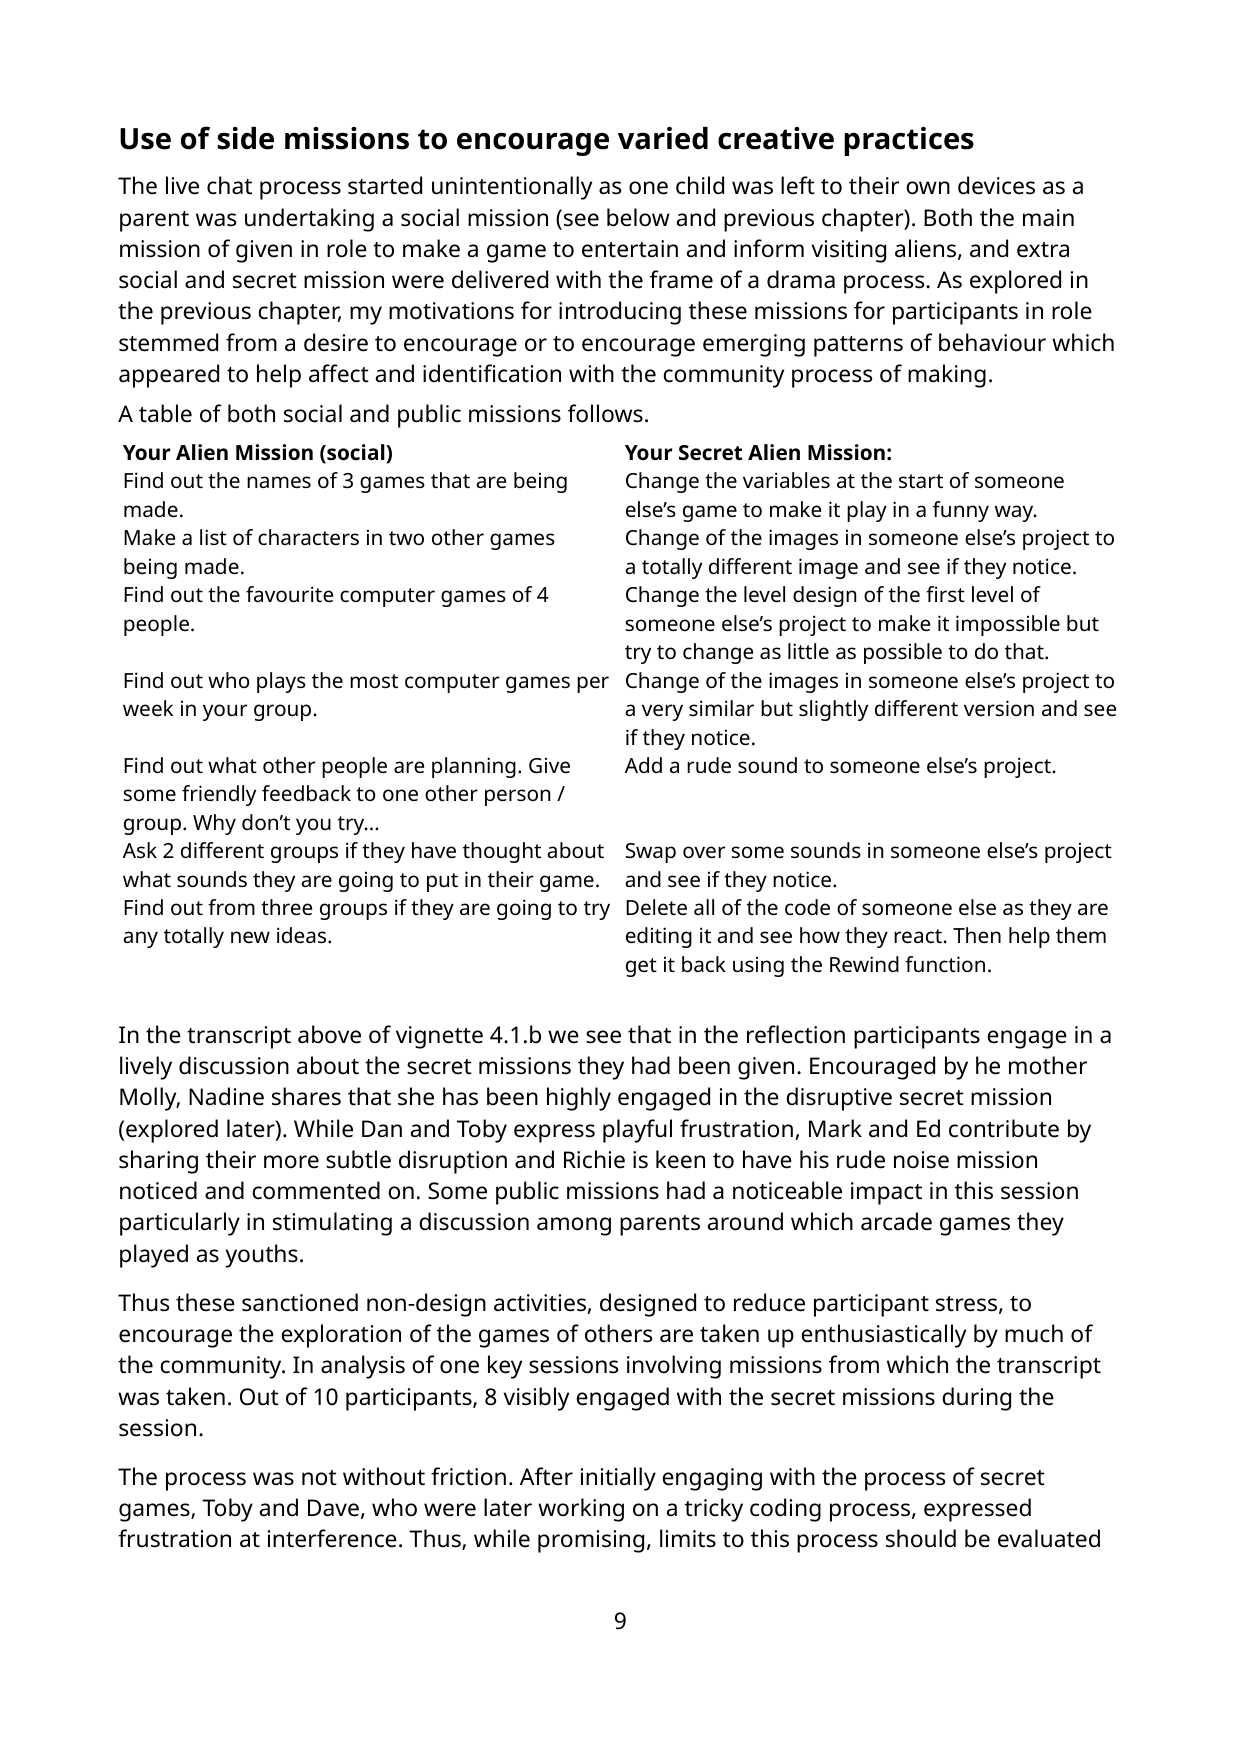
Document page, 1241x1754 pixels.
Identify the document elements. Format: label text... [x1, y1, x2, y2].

table_cell Find out who plays the most computer games per week in your group. [118, 666, 620, 751]
table_cell Delete all of the code of someone else as they are editing it and see how they react. Then help them get it back using the Rewind function. [620, 893, 1122, 978]
table_cell Find out from three groups if they are going to try any totally new ideas. [118, 893, 620, 978]
text Thus these sanctioned non-design activities, designed to reduce participant stress, to encourage the exploration of the games of others are taken up enthusiastically by much of the community. In analysis of one key sessions involving missions from which the transcript was taken. Out of 10 participants, 8 visibly engaged with the secret missions during the session. [118, 1287, 1122, 1443]
text A table of both social and public missions follows. [118, 398, 1122, 429]
table_cell Find out what other people are planning. Give some friendly feedback to one other person / group. Why don’t you try… [118, 751, 620, 836]
table_cell Ask 2 different groups if they have thought about what sounds they are going to put in their game. [118, 836, 620, 893]
table_header Your Alien Mission (social) [118, 438, 620, 467]
text The process was not without friction. After initially engaging with the process of secret games, Toby and Dave, who were later working on a tricky coding process, expressed frustration at interference. Thus, while promising, limits to this process should be evaluated [118, 1461, 1122, 1554]
table_cell Change the variables at the start of someone else’s game to make it play in a funny way. [620, 467, 1122, 523]
table_cell Swap over some sounds in someone else’s project and see if they notice. [620, 836, 1122, 893]
subtitle Use of side missions to encourage varied creative practices [118, 118, 1122, 158]
table_cell Add a rude sound to someone else’s project. [620, 751, 1122, 836]
text The live chat process started unintentionally as one child was left to their own devices as a parent was undertaking a social mission (see below and previous chapter). Both the main mission of given in role to make a game to entertain and inform visiting aliens, and extra social and secret mission were delivered with the frame of a drama process. As explored in the previous chapter, my motivations for introducing these missions for participants in role stemmed from a desire to encourage or to encourage emerging patterns of behaviour which appeared to help affect and identification with the community process of making. [118, 170, 1122, 389]
table_cell Change the level design of the first level of someone else’s project to make it impossible but try to change as little as possible to do that. [620, 580, 1122, 666]
table_cell Make a list of characters in two other games being made. [118, 524, 620, 580]
table_cell Find out the favourite computer games of 4 people. [118, 580, 620, 666]
table_cell Find out the names of 3 games that are being made. [118, 467, 620, 523]
text In the transcript above of vignette 4.1.b we see that in the reflection participants engage in a lively discussion about the secret missions they had been given. Encouraged by he mother Molly, Nadine shares that she has been highly engaged in the disruptive secret mission (explored later). While Dan and Toby express playful frustration, Mark and Ed contribute by sharing their more subtle disruption and Richie is keen to have his rude noise mission noticed and commented on. Some public missions had a noticeable impact in this session particularly in stimulating a discussion among parents around which arcade games they played as youths. [118, 1019, 1122, 1269]
table_cell Change of the images in someone else’s project to a totally different image and see if they notice. [620, 524, 1122, 580]
table_cell Change of the images in someone else’s project to a very similar but slightly different version and see if they notice. [620, 666, 1122, 751]
table_header Your Secret Alien Mission: [620, 438, 1122, 467]
